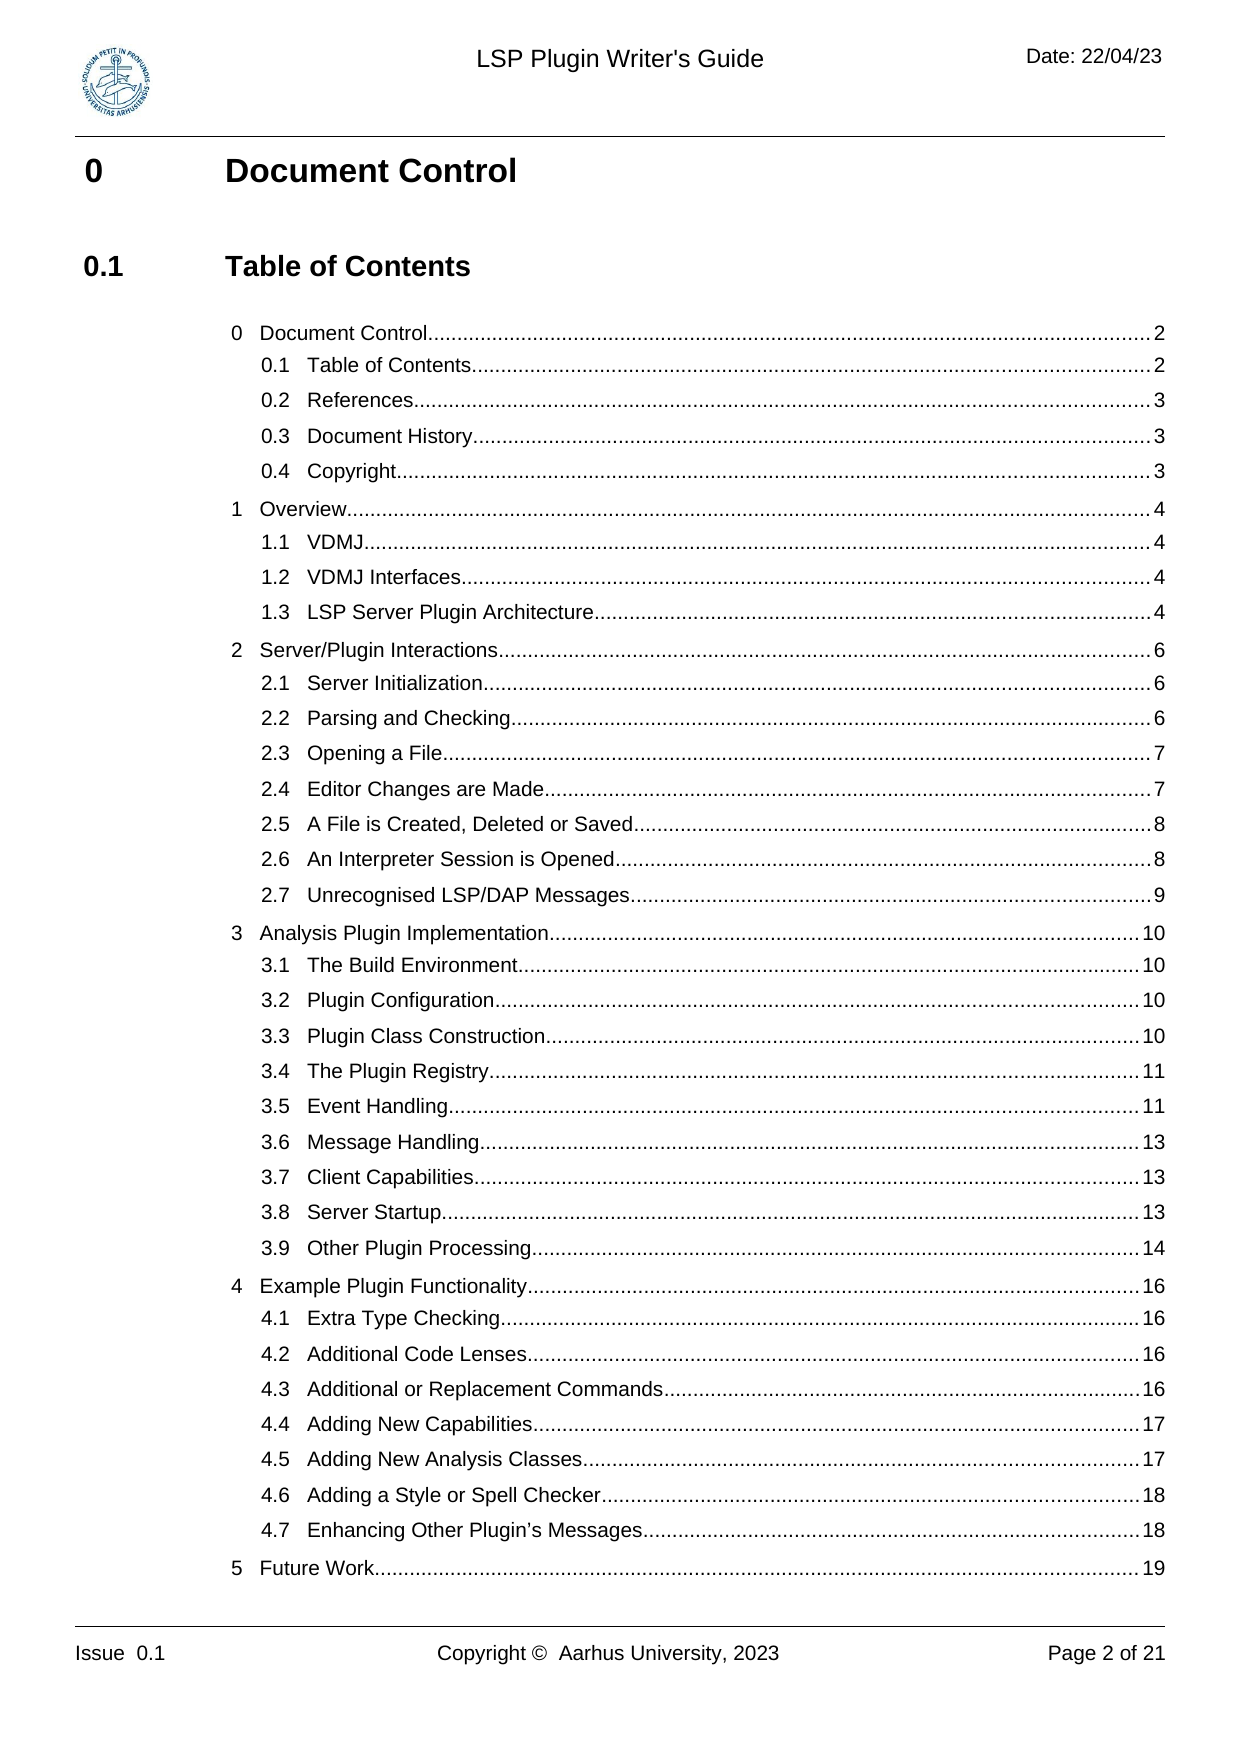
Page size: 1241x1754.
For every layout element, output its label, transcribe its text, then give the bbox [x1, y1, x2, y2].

text 3.9 Other Plugin Processing 14 [255, 1236, 1165, 1259]
text 0.3 Document History 3 [255, 424, 1165, 448]
text 1.2 VDMJ Interfaces 4 [255, 566, 1165, 589]
text 3.5 Event Handling 11 [255, 1095, 1165, 1118]
text 4 Example Plugin Functionality 16 [225, 1274, 1165, 1298]
text 3.4 The Plugin Registry 11 [255, 1060, 1165, 1083]
text 2.6 An Interpreter Session is Opened 8 [255, 848, 1165, 871]
subtitle Table of Contents [75, 250, 1165, 282]
text 4.1 Extra Type Checking 16 [255, 1307, 1165, 1330]
text 4.6 Adding a Style or Spell Checker 18 [255, 1483, 1165, 1507]
text 2 Server/Plugin Interactions 6 [225, 639, 1165, 662]
text 0.1 Table of Contents 2 [255, 354, 1165, 377]
text 3 Analysis Plugin Implementation 10 [225, 921, 1165, 945]
text 4.7 Enhancing Other Plugin’s Messages 18 [255, 1519, 1165, 1542]
text 3.7 Client Capabilities 13 [255, 1166, 1165, 1189]
text 2.7 Unrecognised LSP/DAP Messages 9 [255, 883, 1165, 906]
text 3.8 Server Startup 13 [255, 1201, 1165, 1224]
text 3.2 Plugin Configuration 10 [255, 989, 1165, 1012]
text 2.5 A File is Created, Deleted or Saved 8 [255, 813, 1165, 836]
subtitle Document Control [75, 152, 1165, 190]
text 4.3 Additional or Replacement Commands 16 [255, 1377, 1165, 1401]
text 1.1 VDMJ 4 [255, 530, 1165, 553]
picture [78, 44, 153, 120]
text 4.2 Additional Code Lenses 16 [255, 1342, 1165, 1365]
text 4.4 Adding New Capabilities 17 [255, 1413, 1165, 1436]
text 4.5 Adding New Analysis Classes 17 [255, 1448, 1165, 1471]
text 2.3 Opening a File 7 [255, 742, 1165, 765]
text 2.1 Server Initialization 6 [255, 671, 1165, 694]
text 0 Document Control 2 [225, 321, 1165, 345]
text 2.4 Editor Changes are Made 7 [255, 777, 1165, 801]
text 1 Overview 4 [225, 498, 1165, 521]
text 2.2 Parsing and Checking 6 [255, 707, 1165, 730]
text 3.3 Plugin Class Construction 10 [255, 1024, 1165, 1048]
text 0.4 Copyright 3 [255, 460, 1165, 483]
text 3.6 Message Handling 13 [255, 1130, 1165, 1153]
text 1.3 LSP Server Plugin Architecture 4 [255, 601, 1165, 624]
text 0.2 References 3 [255, 389, 1165, 412]
text 5 Future Work 19 [225, 1557, 1165, 1580]
text 3.1 The Build Environment 10 [255, 954, 1165, 977]
